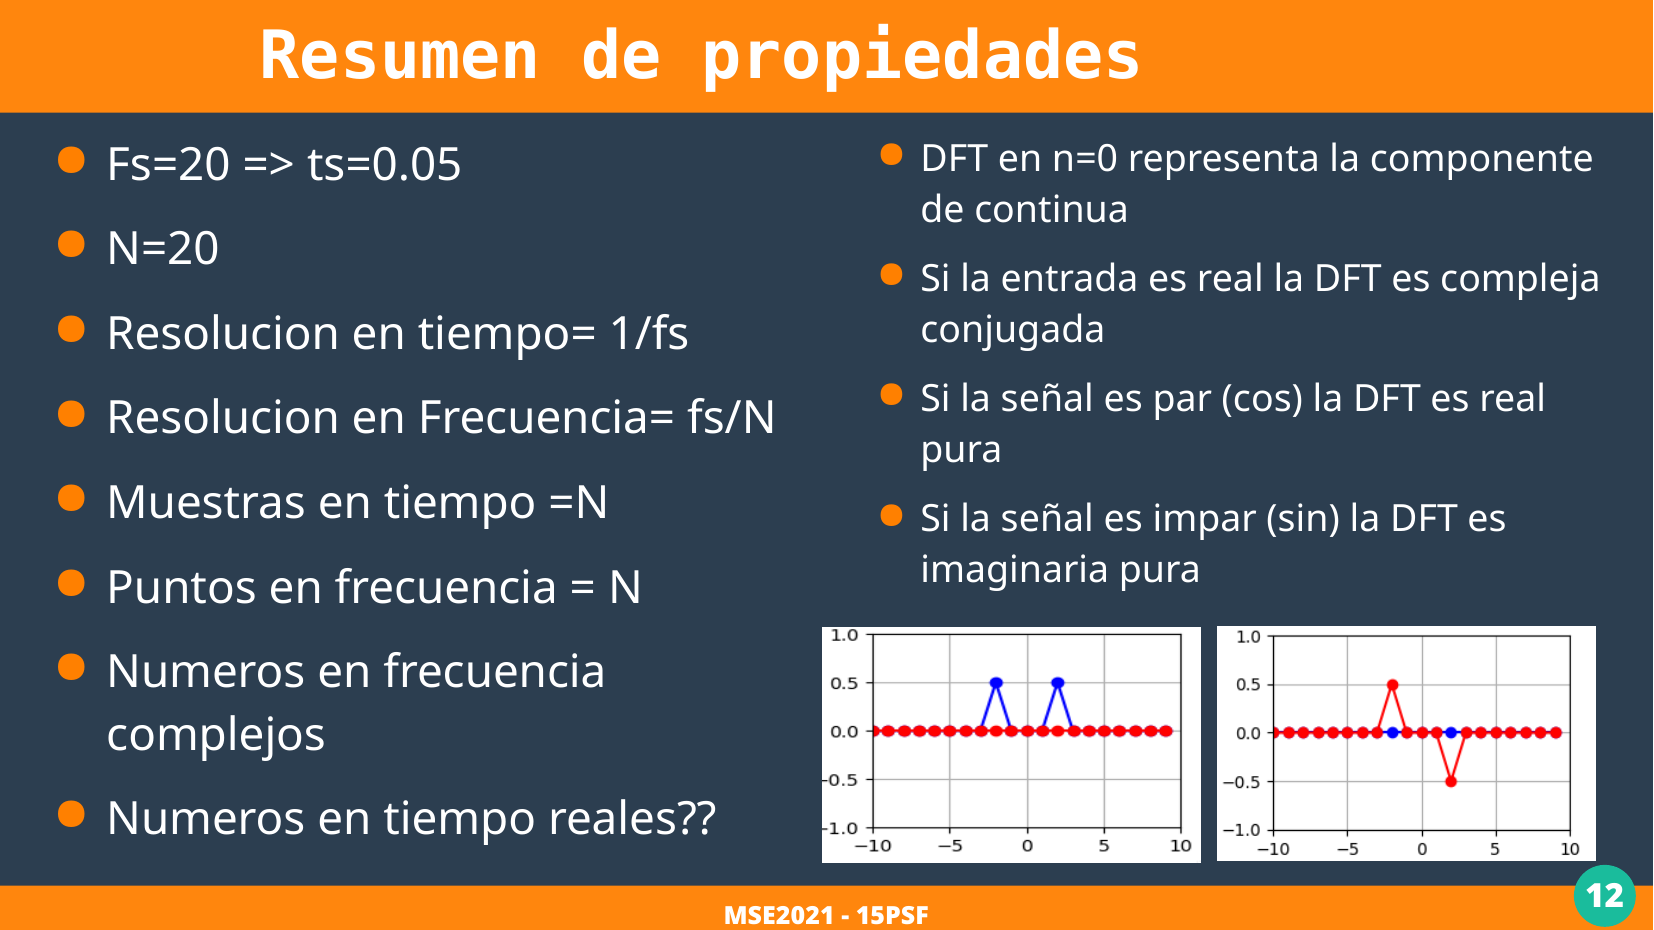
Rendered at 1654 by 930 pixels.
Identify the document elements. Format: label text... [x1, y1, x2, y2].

list Fs=20 => ts=0.05 N=20 Resolucion en tiempo= 1/fs Resolucion en Frecuencia= fs/N Muestras en tiempo =N Puntos en frecuencia = N Numeros en frecuencia complejos Numeros en tiempo reales?? [35, 131, 826, 863]
list DFT en n=0 representa la componente de continua Si la entrada es real la DFT es compleja conjugada Si la señal es par (cos) la DFT es real pura Si la señal es impar (sin) la DFT es imaginaria pura [862, 131, 1613, 601]
picture [1217, 626, 1596, 861]
title Resumen de propiedades [259, 16, 1653, 113]
picture [822, 627, 1201, 863]
